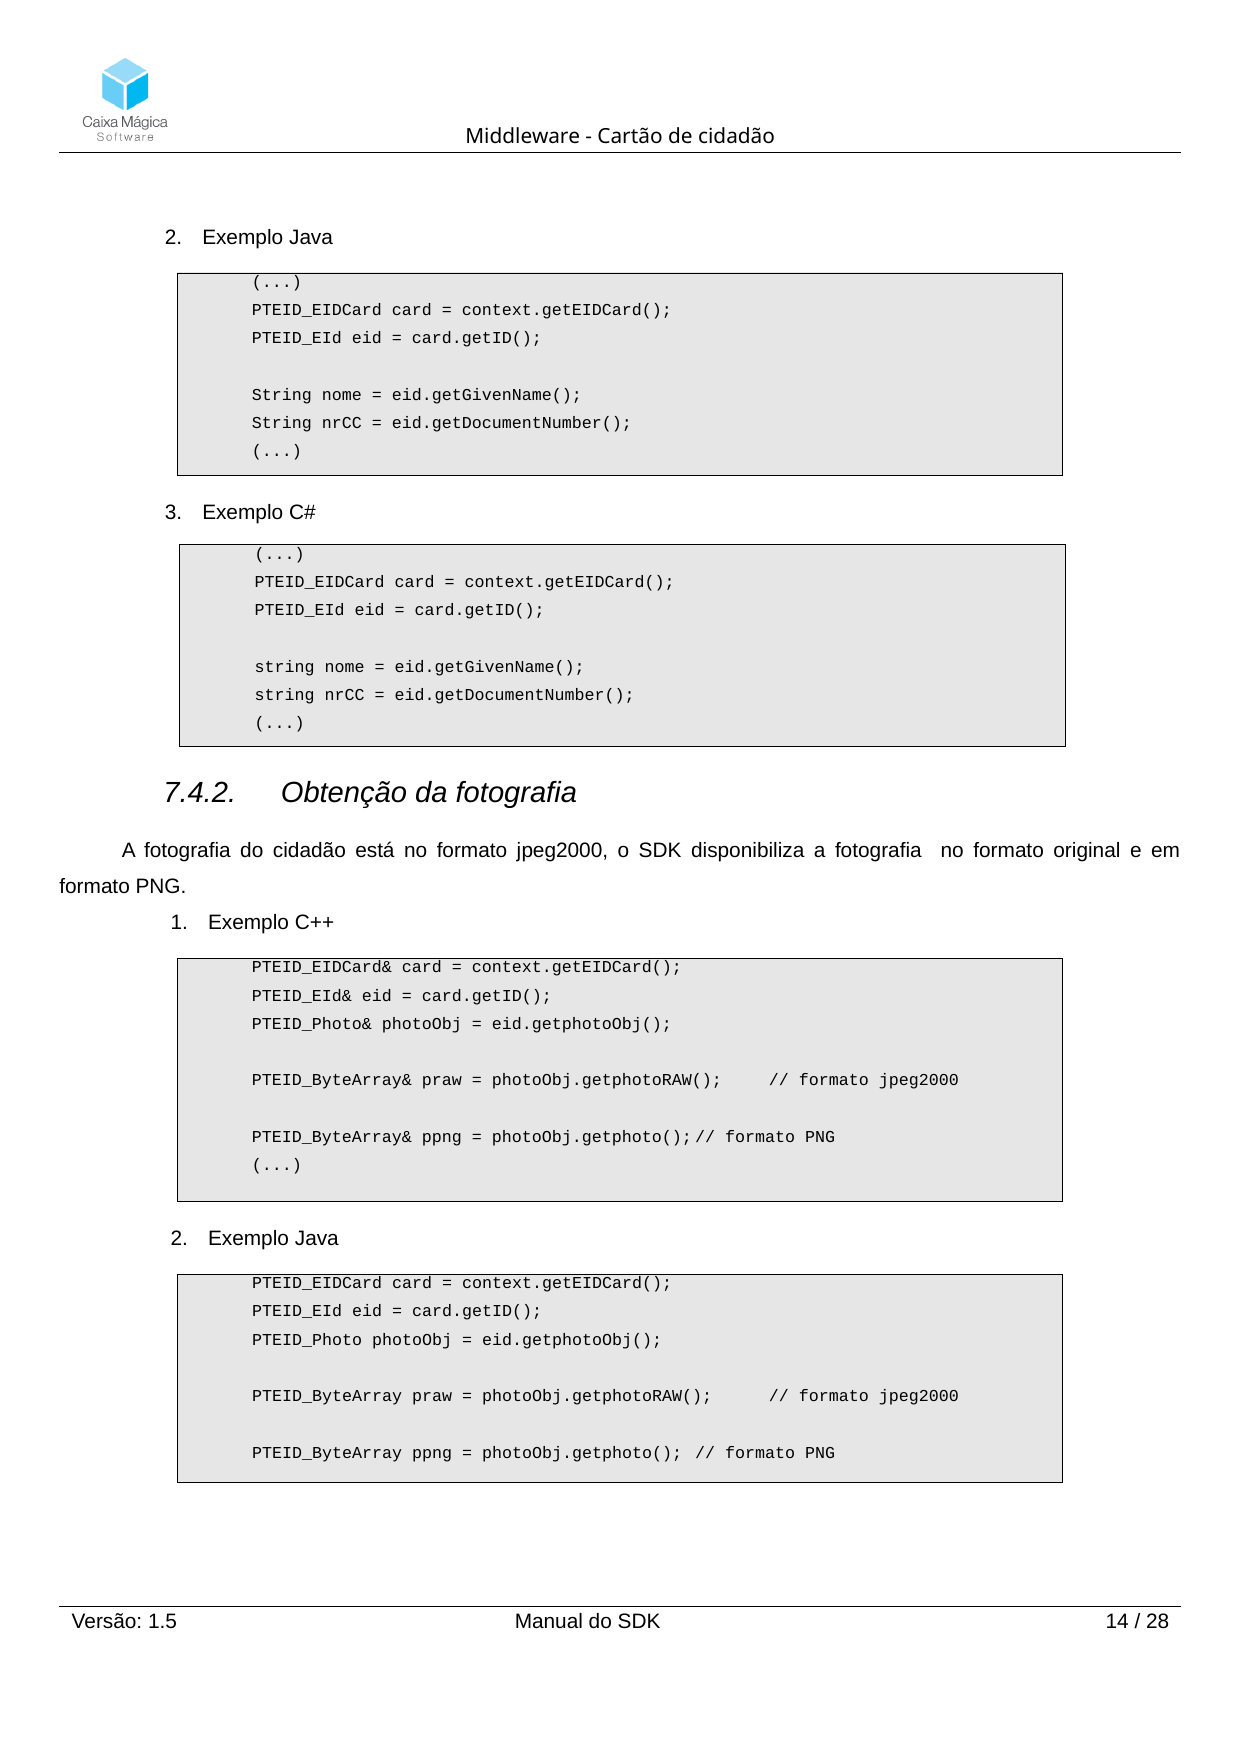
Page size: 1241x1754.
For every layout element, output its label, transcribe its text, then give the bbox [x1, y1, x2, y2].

text PTEID_EId eid = card.getID(); [178, 1303, 1062, 1322]
text PTEID_EIDCard card = context.getEIDCard(); [178, 1275, 1062, 1294]
text PTEID_ByteArray praw = photoObj.getphotoRAW(); // formato jpeg2000 [178, 1388, 1062, 1407]
list String nrCC = eid.getDocumentNumber(); [178, 414, 1062, 433]
subtitle Obtenção da fotografia [104, 561, 1181, 809]
text string nome = eid.getGivenName(); [180, 658, 1065, 677]
list Exemplo Java [170, 946, 1181, 1250]
list Exemplo Java [164, 224, 1181, 248]
picture [81, 55, 170, 144]
list PTEID_EIDCard& card = context.getEIDCard(); [178, 959, 1062, 978]
text PTEID_EId eid = card.getID(); [180, 602, 1065, 621]
text PTEID_EIDCard card = context.getEIDCard(); [180, 574, 1065, 592]
list String nome = eid.getGivenName(); [178, 386, 1062, 405]
list PTEID_EIDCard card = context.getEIDCard(); [178, 302, 1062, 321]
list PTEID_ByteArray& ppng = photoObj.getphoto(); // formato PNG [178, 1128, 1062, 1147]
text PTEID_Photo photoObj = eid.getphotoObj(); [178, 1331, 1062, 1350]
list Exemplo C# [164, 261, 1181, 524]
text A fotografia do cidadão está no formato jpeg2000, o SDK disponibiliza a fotografia no formato original e em formato PNG. [59, 838, 1181, 898]
text (...) [180, 715, 1065, 734]
list (...) [178, 1157, 1062, 1176]
list (...) [178, 274, 1062, 292]
list PTEID_Photo& photoObj = eid.getphotoObj(); [178, 1016, 1062, 1034]
list (...) [178, 443, 1062, 462]
text (...) [180, 545, 1065, 564]
text PTEID_ByteArray ppng = photoObj.getphoto(); // formato PNG [178, 1444, 1062, 1463]
list Exemplo C++ [170, 910, 1181, 934]
list PTEID_ByteArray& praw = photoObj.getphotoRAW(); // formato jpeg2000 [178, 1072, 1062, 1091]
list PTEID_EId eid = card.getID(); [178, 330, 1062, 349]
list PTEID_EId& eid = card.getID(); [178, 987, 1062, 1006]
text string nrCC = eid.getDocumentNumber(); [180, 687, 1065, 705]
